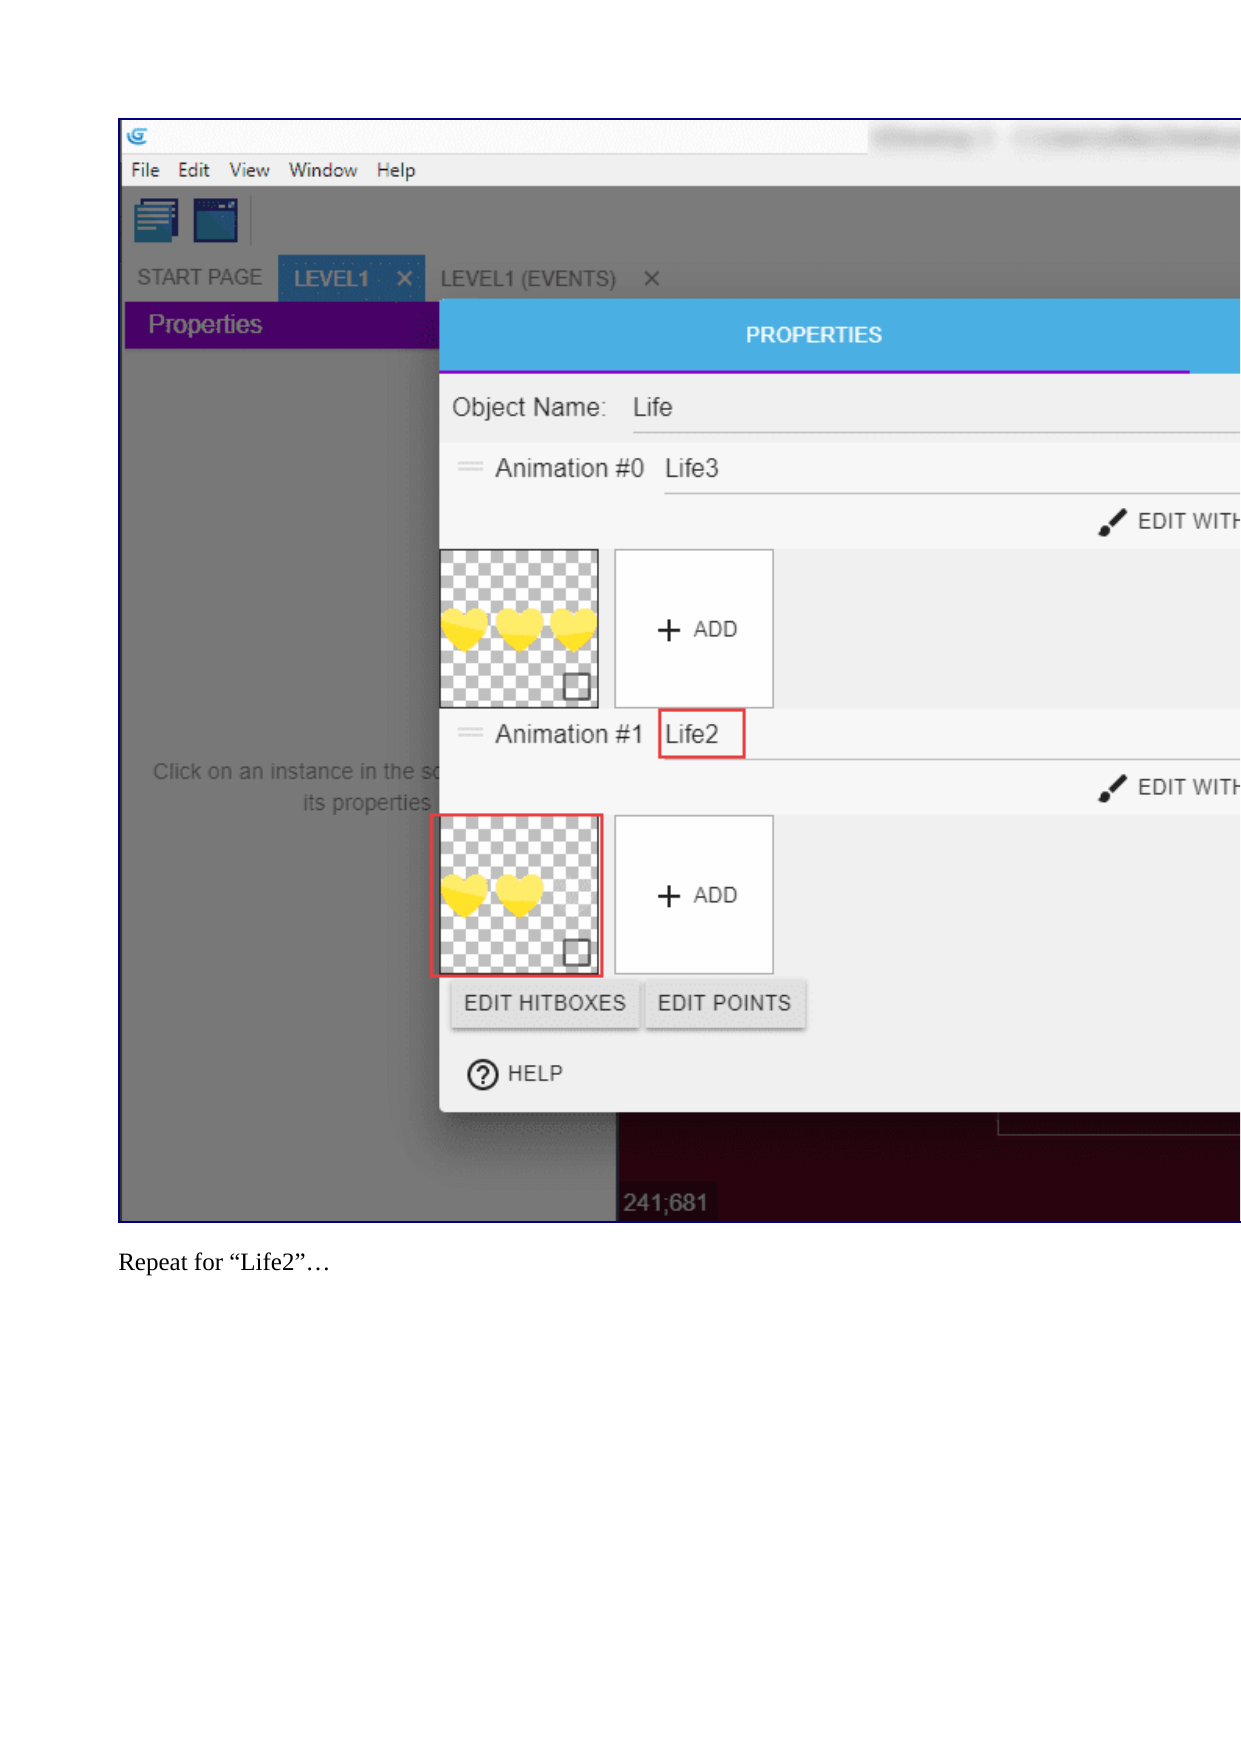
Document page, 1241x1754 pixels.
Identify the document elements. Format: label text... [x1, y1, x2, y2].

text Repeat for “Life2”… [118, 1247, 1122, 1276]
picture [120, 120, 1241, 1221]
